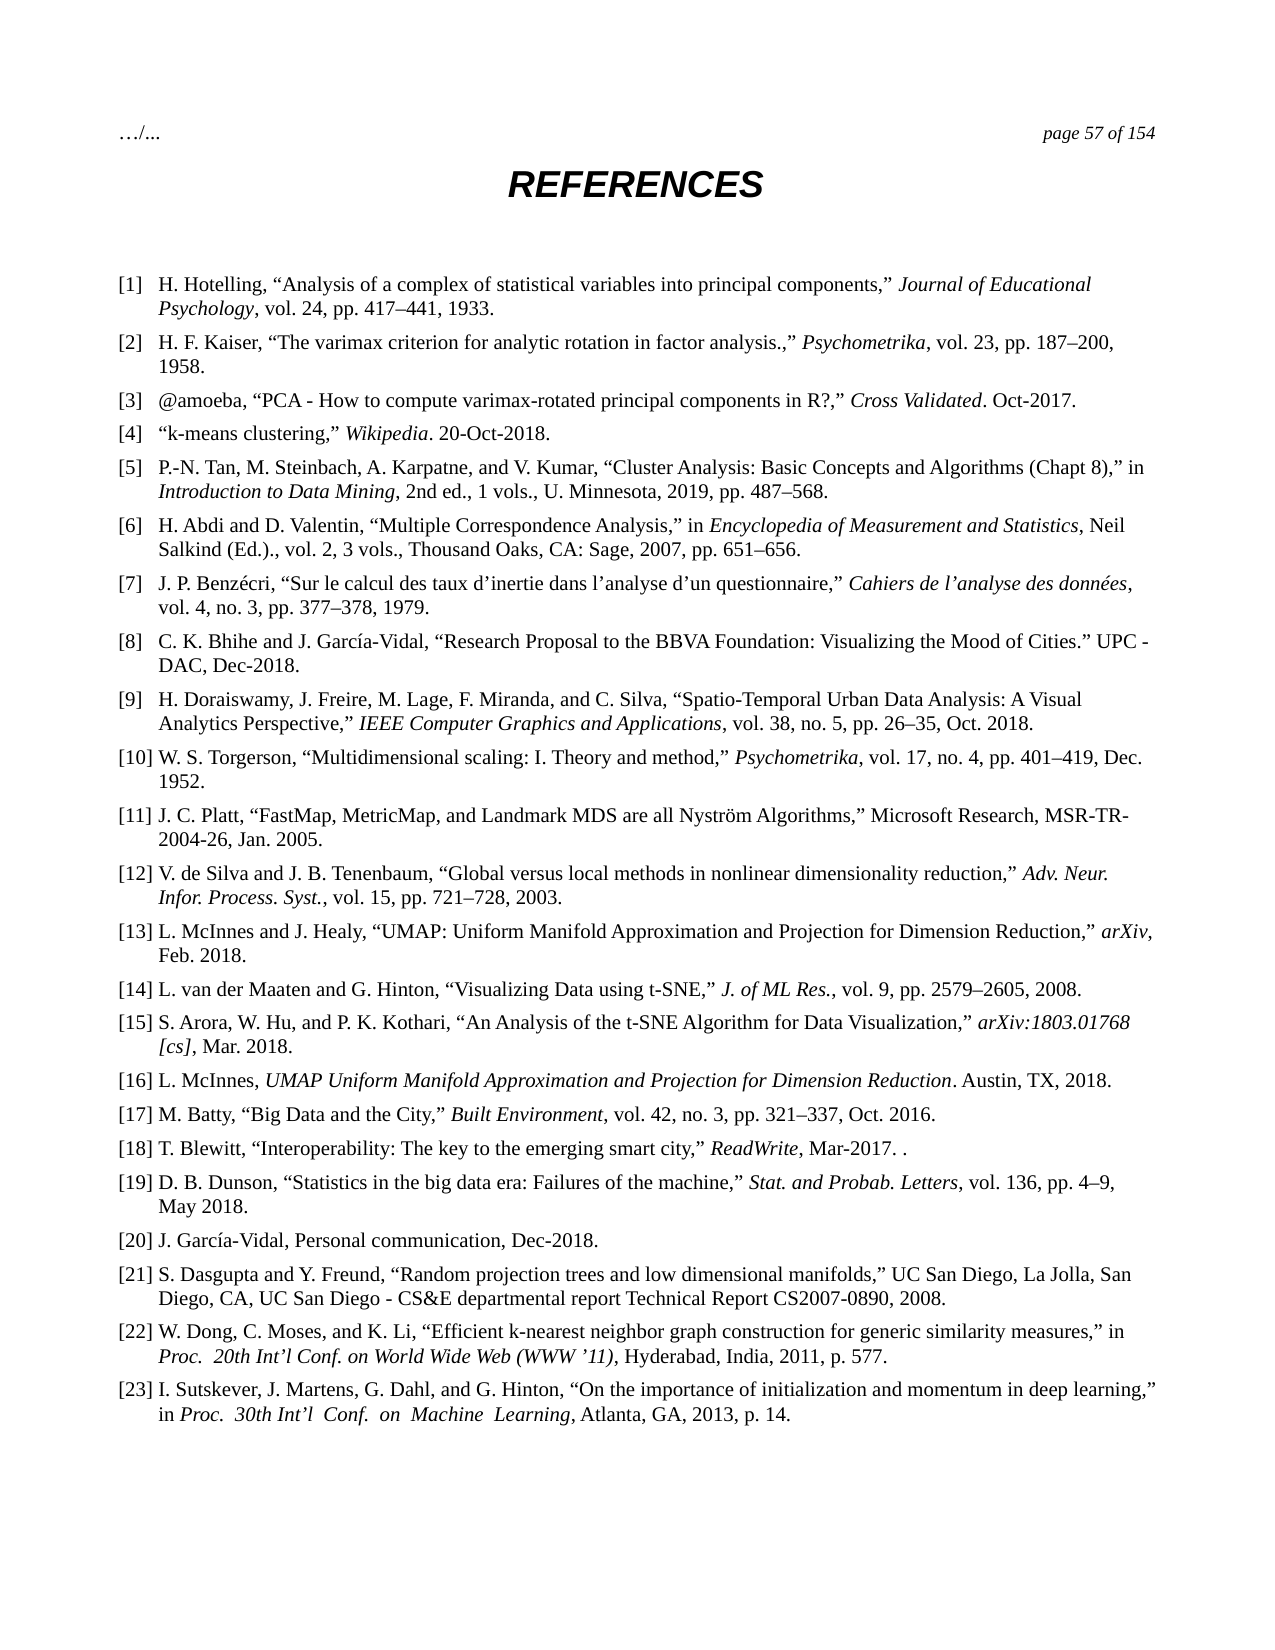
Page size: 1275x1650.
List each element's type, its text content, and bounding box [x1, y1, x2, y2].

text [4] “k-means clustering,” Wikipedia. 20-Oct-2018. [118, 421, 1157, 445]
text [19] D. B. Dunson, “Statistics in the big data era: Failures of the machine,” Stat. and Probab. Letters, vol. 136, pp. 4–9, May 2018. [118, 1170, 1157, 1218]
text [10] W. S. Torgerson, “Multidimensional scaling: I. Theory and method,” Psychometrika, vol. 17, no. 4, pp. 401–419, Dec. 1952. [118, 745, 1157, 793]
text [7] J. P. Benzécri, “Sur le calcul des taux d’inertie dans l’analyse d’un questionnaire,” Cahiers de l’analyse des données, vol. 4, no. 3, pp. 377–378, 1979. [118, 571, 1157, 619]
text [8] C. K. Bhihe and J. García-Vidal, “Research Proposal to the BBVA Foundation: Visualizing the Mood of Cities.” UPC - DAC, Dec-2018. [118, 629, 1157, 677]
text [5] P.-N. Tan, M. Steinbach, A. Karpatne, and V. Kumar, “Cluster Analysis: Basic Concepts and Algorithms (Chapt 8),” in Introduction to Data Mining, 2nd ed., 1 vols., U. Minnesota, 2019, pp. 487–568. [118, 455, 1157, 503]
text [16] L. McInnes, UMAP Uniform Manifold Approximation and Projection for Dimension Reduction. Austin, TX, 2018. [118, 1068, 1157, 1092]
text [18] T. Blewitt, “Interoperability: The key to the emerging smart city,” ReadWrite, Mar-2017. . [118, 1136, 1157, 1160]
text [12] V. de Silva and J. B. Tenenbaum, “Global versus local methods in nonlinear dimensionality reduction,” Adv. Neur. Infor. Process. Syst., vol. 15, pp. 721–728, 2003. [118, 861, 1157, 909]
text [2] H. F. Kaiser, “The varimax criterion for analytic rotation in factor analysis.,” Psychometrika, vol. 23, pp. 187–200, 1958. [118, 329, 1157, 378]
text [15] S. Arora, W. Hu, and P. K. Kothari, “An Analysis of the t-SNE Algorithm for Data Visualization,” arXiv:1803.01768 [cs], Mar. 2018. [118, 1010, 1157, 1058]
text [6] H. Abdi and D. Valentin, “Multiple Correspondence Analysis,” in Encyclopedia of Measurement and Statistics, Neil Salkind (Ed.)., vol. 2, 3 vols., Thousand Oaks, CA: Sage, 2007, pp. 651–656. [118, 513, 1157, 561]
text [1] H. Hotelling, “Analysis of a complex of statistical variables into principal components,” Journal of Educational Psychology, vol. 24, pp. 417–441, 1933. [118, 272, 1157, 320]
text [17] M. Batty, “Big Data and the City,” Built Environment, vol. 42, no. 3, pp. 321–337, Oct. 2016. [118, 1102, 1157, 1126]
text [11] J. C. Platt, “FastMap, MetricMap, and Landmark MDS are all Nyström Algorithms,” Microsoft Research, MSR-TR-2004-26, Jan. 2005. [118, 803, 1157, 851]
subtitle REFERENCES [118, 162, 1157, 205]
text [13] L. McInnes and J. Healy, “UMAP: Uniform Manifold Approximation and Projection for Dimension Reduction,” arXiv, Feb. 2018. [118, 918, 1157, 967]
text [3] @amoeba, “PCA - How to compute varimax-rotated principal components in R?,” Cross Validated. Oct-2017. [118, 387, 1157, 412]
text [20] J. García-Vidal, Personal communication, Dec-2018. [118, 1228, 1157, 1252]
text [22] W. Dong, C. Moses, and K. Li, “Efficient k-nearest neighbor graph construction for generic similarity measures,” in Proc. 20th Int’l Conf. on World Wide Web (WWW ’11), Hyderabad, India, 2011, p. 577. [118, 1319, 1157, 1368]
text [9] H. Doraiswamy, J. Freire, M. Lage, F. Miranda, and C. Silva, “Spatio-Temporal Urban Data Analysis: A Visual Analytics Perspective,” IEEE Computer Graphics and Applications, vol. 38, no. 5, pp. 26–35, Oct. 2018. [118, 687, 1157, 735]
text [21] S. Dasgupta and Y. Freund, “Random projection trees and low dimensional manifolds,” UC San Diego, La Jolla, San Diego, CA, UC San Diego - CS&E departmental report Technical Report CS2007-0890, 2008. [118, 1262, 1157, 1310]
text [14] L. van der Maaten and G. Hinton, “Visualizing Data using t-SNE,” J. of ML Res., vol. 9, pp. 2579–2605, 2008. [118, 976, 1157, 1001]
text [23] I. Sutskever, J. Martens, G. Dahl, and G. Hinton, “On the importance of initialization and momentum in deep learning,” in Proc. 30th Int’l Conf. on Machine Learning, Atlanta, GA, 2013, p. 14. [118, 1377, 1157, 1426]
